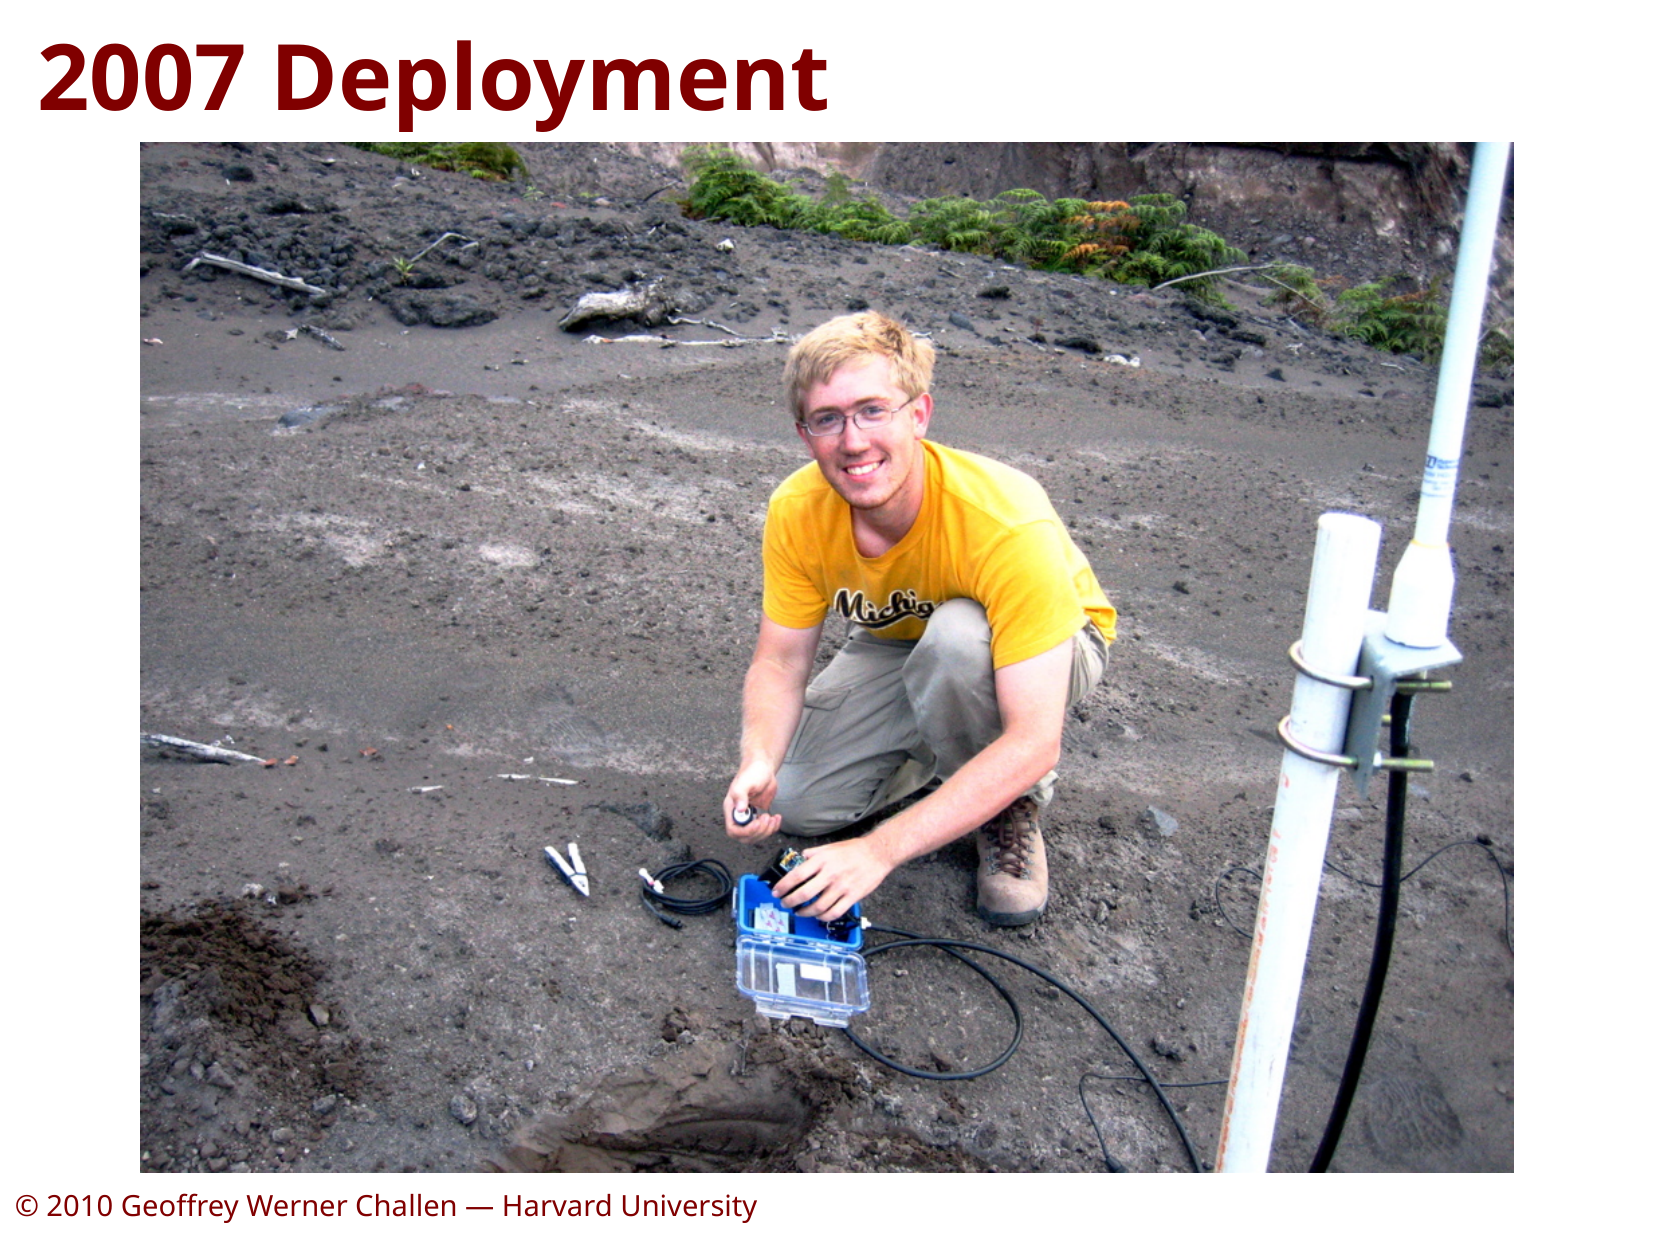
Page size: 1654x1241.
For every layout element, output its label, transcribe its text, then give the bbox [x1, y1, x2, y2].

title 2007 Deployment [0, 7, 1654, 143]
picture [140, 143, 1514, 1173]
